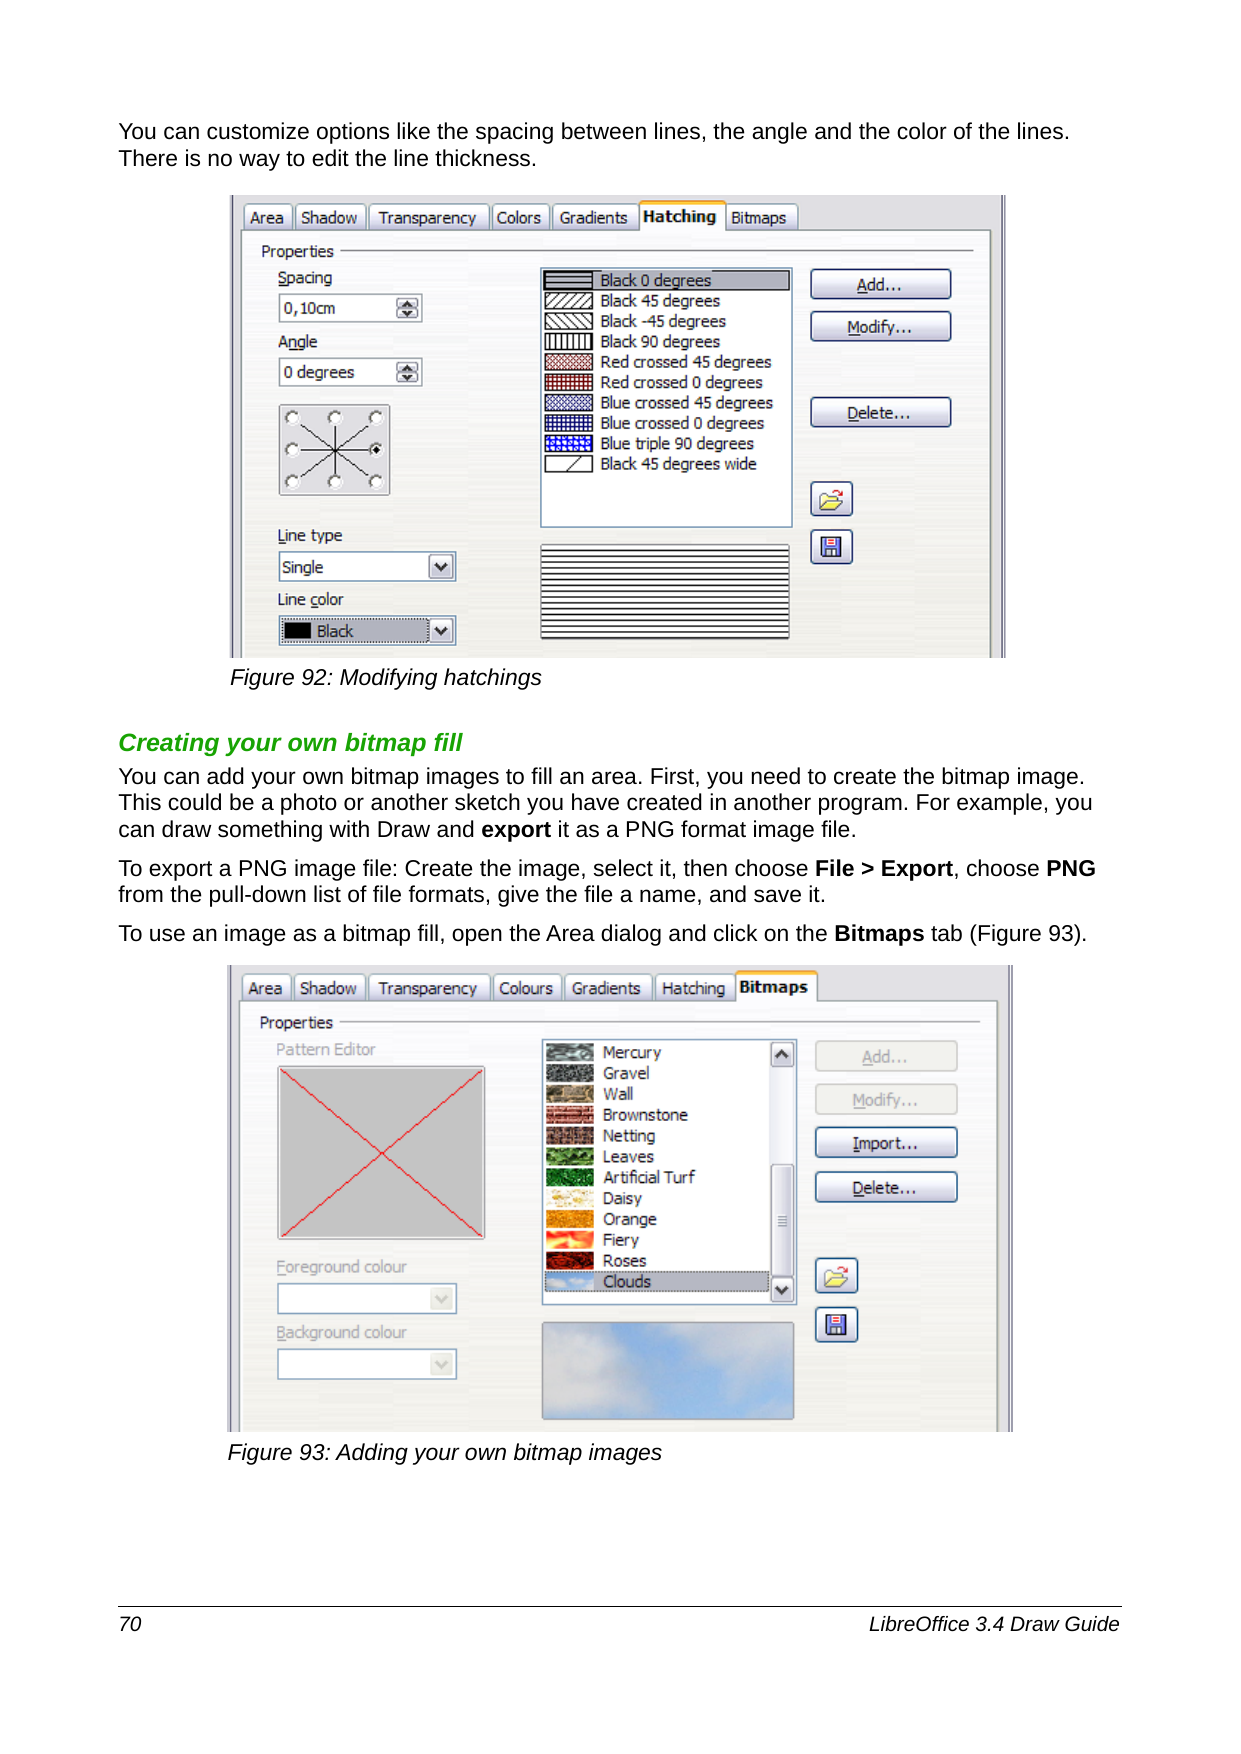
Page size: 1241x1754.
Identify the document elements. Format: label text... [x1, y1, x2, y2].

picture [229, 195, 1006, 658]
text Figure 93: Adding your own bitmap images [227, 1438, 1013, 1465]
text To use an image as a bitmap fill, open the Area dialog and click on the Bitmaps tab (Figure 93). [118, 920, 1122, 946]
text To export a PNG image file: Create the image, select it, then choose File > Export, choose PNG from the pull-down list of file formats, give the file a name, and save it. [118, 854, 1122, 907]
text Figure 92: Modifying hatchings [230, 663, 1011, 690]
picture [227, 965, 1013, 1432]
subtitle Creating your own bitmap fill [118, 728, 1122, 757]
text You can customize options like the spacing between lines, the angle and the color of the lines. There is no way to edit the line thickness. [118, 118, 1122, 171]
text You can add your own bitmap images to fill an area. First, you need to create the bitmap image. This could be a photo or another sketch you have created in another program. For example, you can draw something with Draw and export it as a PNG format image file. [118, 763, 1122, 842]
